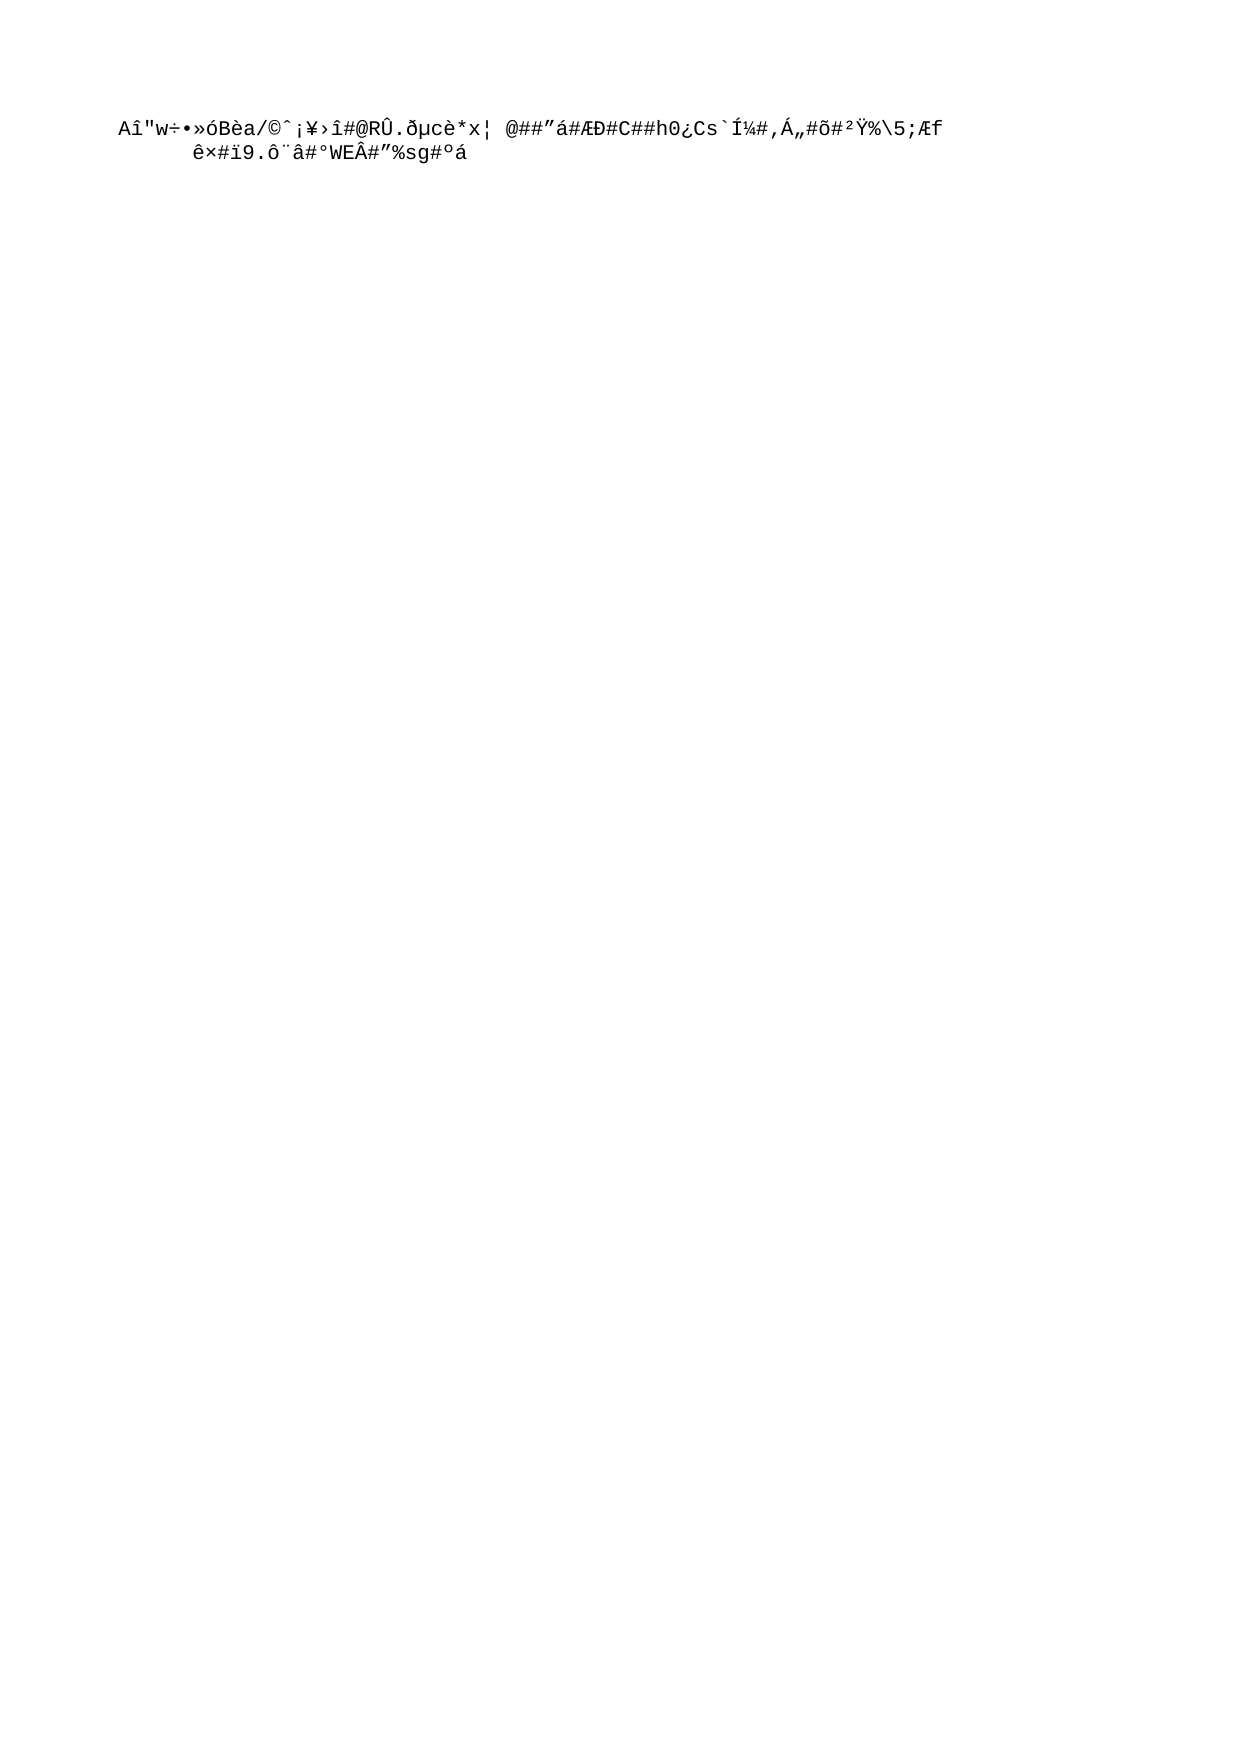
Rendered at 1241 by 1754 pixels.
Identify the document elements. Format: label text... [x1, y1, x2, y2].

text Aî"w÷•»óBèa/©ˆ¡¥›î#@RÛ.ðµcè*x¦ @##”á#ÆÐ#C##h0¿Cs`Í¼#‚Á„#õ#²Ÿ%\5;Æf ê×#ï9.ô¨â#°WEÂ#”%sg#ºá [118, 118, 1122, 165]
